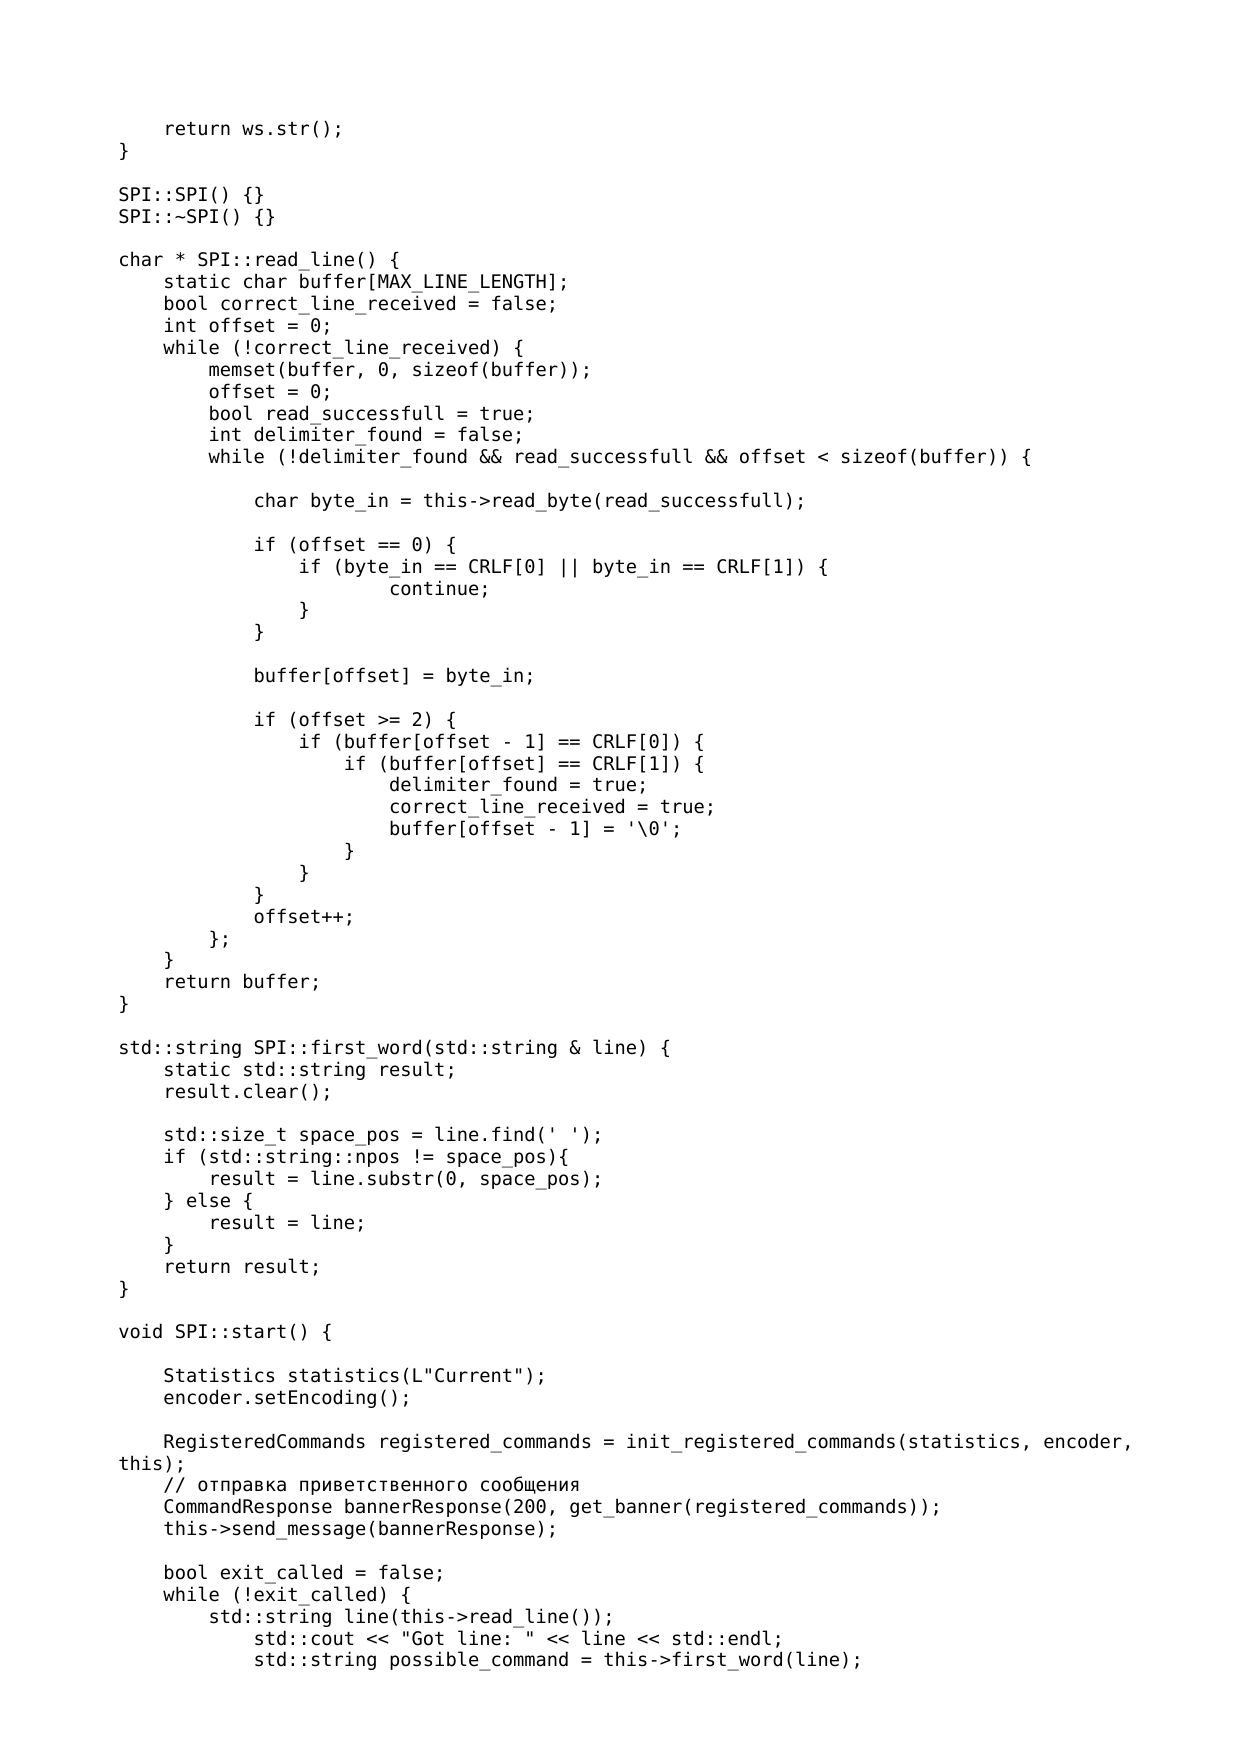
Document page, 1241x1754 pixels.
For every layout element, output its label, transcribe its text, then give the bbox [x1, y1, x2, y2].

text } [118, 1234, 1206, 1256]
text if (byte_in == CRLF[0] || byte_in == CRLF[1]) { [118, 556, 1206, 577]
text static char buffer[MAX_LINE_LENGTH]; [118, 271, 1206, 293]
text buffer[offset - 1] = '\0'; [118, 818, 1206, 840]
text void SPI::start() { [118, 1321, 1206, 1343]
text SPI::~SPI() {} [118, 206, 1206, 227]
text return result; [118, 1256, 1206, 1277]
text bool exit_called = false; [118, 1562, 1206, 1584]
text static std::string result; [118, 1059, 1206, 1081]
text result = line; [118, 1212, 1206, 1234]
text encoder.setEncoding(); [118, 1387, 1206, 1409]
text } [118, 993, 1206, 1015]
text memset(buffer, 0, sizeof(buffer)); [118, 359, 1206, 381]
text while (!delimiter_found && read_successfull && offset < sizeof(buffer)) { [118, 446, 1206, 468]
text CommandResponse bannerResponse(200, get_banner(registered_commands)); [118, 1496, 1206, 1518]
text offset++; [118, 906, 1206, 927]
text // отправка приветственного сообщения [118, 1474, 1206, 1496]
text SPI::SPI() {} [118, 184, 1206, 206]
text RegisteredCommands registered_commands = init_registered_commands(statistics, encoder, this); [118, 1431, 1206, 1474]
text result.clear(); [118, 1081, 1206, 1102]
text if (buffer[offset] == CRLF[1]) { [118, 752, 1206, 774]
text std::string line(this->read_line()); [118, 1606, 1206, 1627]
text } [118, 1277, 1206, 1299]
text std::string possible_command = this->first_word(line); [118, 1649, 1206, 1671]
text return buffer; [118, 971, 1206, 993]
text } [118, 621, 1206, 643]
text this->send_message(bannerResponse); [118, 1518, 1206, 1540]
text bool correct_line_received = false; [118, 293, 1206, 315]
text if (offset >= 2) { [118, 709, 1206, 731]
text continue; [118, 577, 1206, 599]
text } else { [118, 1190, 1206, 1212]
text int delimiter_found = false; [118, 424, 1206, 446]
text } [118, 599, 1206, 621]
text } [118, 862, 1206, 884]
text bool read_successfull = true; [118, 402, 1206, 424]
text offset = 0; [118, 381, 1206, 402]
text std::cout << "Got line: " << line << std::endl; [118, 1627, 1206, 1649]
text int offset = 0; [118, 315, 1206, 337]
text while (!exit_called) { [118, 1584, 1206, 1606]
text char * SPI::read_line() { [118, 249, 1206, 271]
text if (buffer[offset - 1] == CRLF[0]) { [118, 731, 1206, 752]
text } [118, 949, 1206, 971]
text result = line.substr(0, space_pos); [118, 1168, 1206, 1190]
text if (offset == 0) { [118, 534, 1206, 556]
text } [118, 884, 1206, 906]
text delimiter_found = true; [118, 774, 1206, 796]
text std::size_t space_pos = line.find(' '); [118, 1124, 1206, 1146]
text while (!correct_line_received) { [118, 337, 1206, 359]
text correct_line_received = true; [118, 796, 1206, 818]
text buffer[offset] = byte_in; [118, 665, 1206, 687]
text return ws.str(); [118, 118, 1206, 140]
text std::string SPI::first_word(std::string & line) { [118, 1037, 1206, 1059]
text if (std::string::npos != space_pos){ [118, 1146, 1206, 1168]
text char byte_in = this->read_byte(read_successfull); [118, 490, 1206, 512]
text } [118, 140, 1206, 162]
text Statistics statistics(L"Current"); [118, 1365, 1206, 1387]
text } [118, 840, 1206, 862]
text }; [118, 927, 1206, 949]
